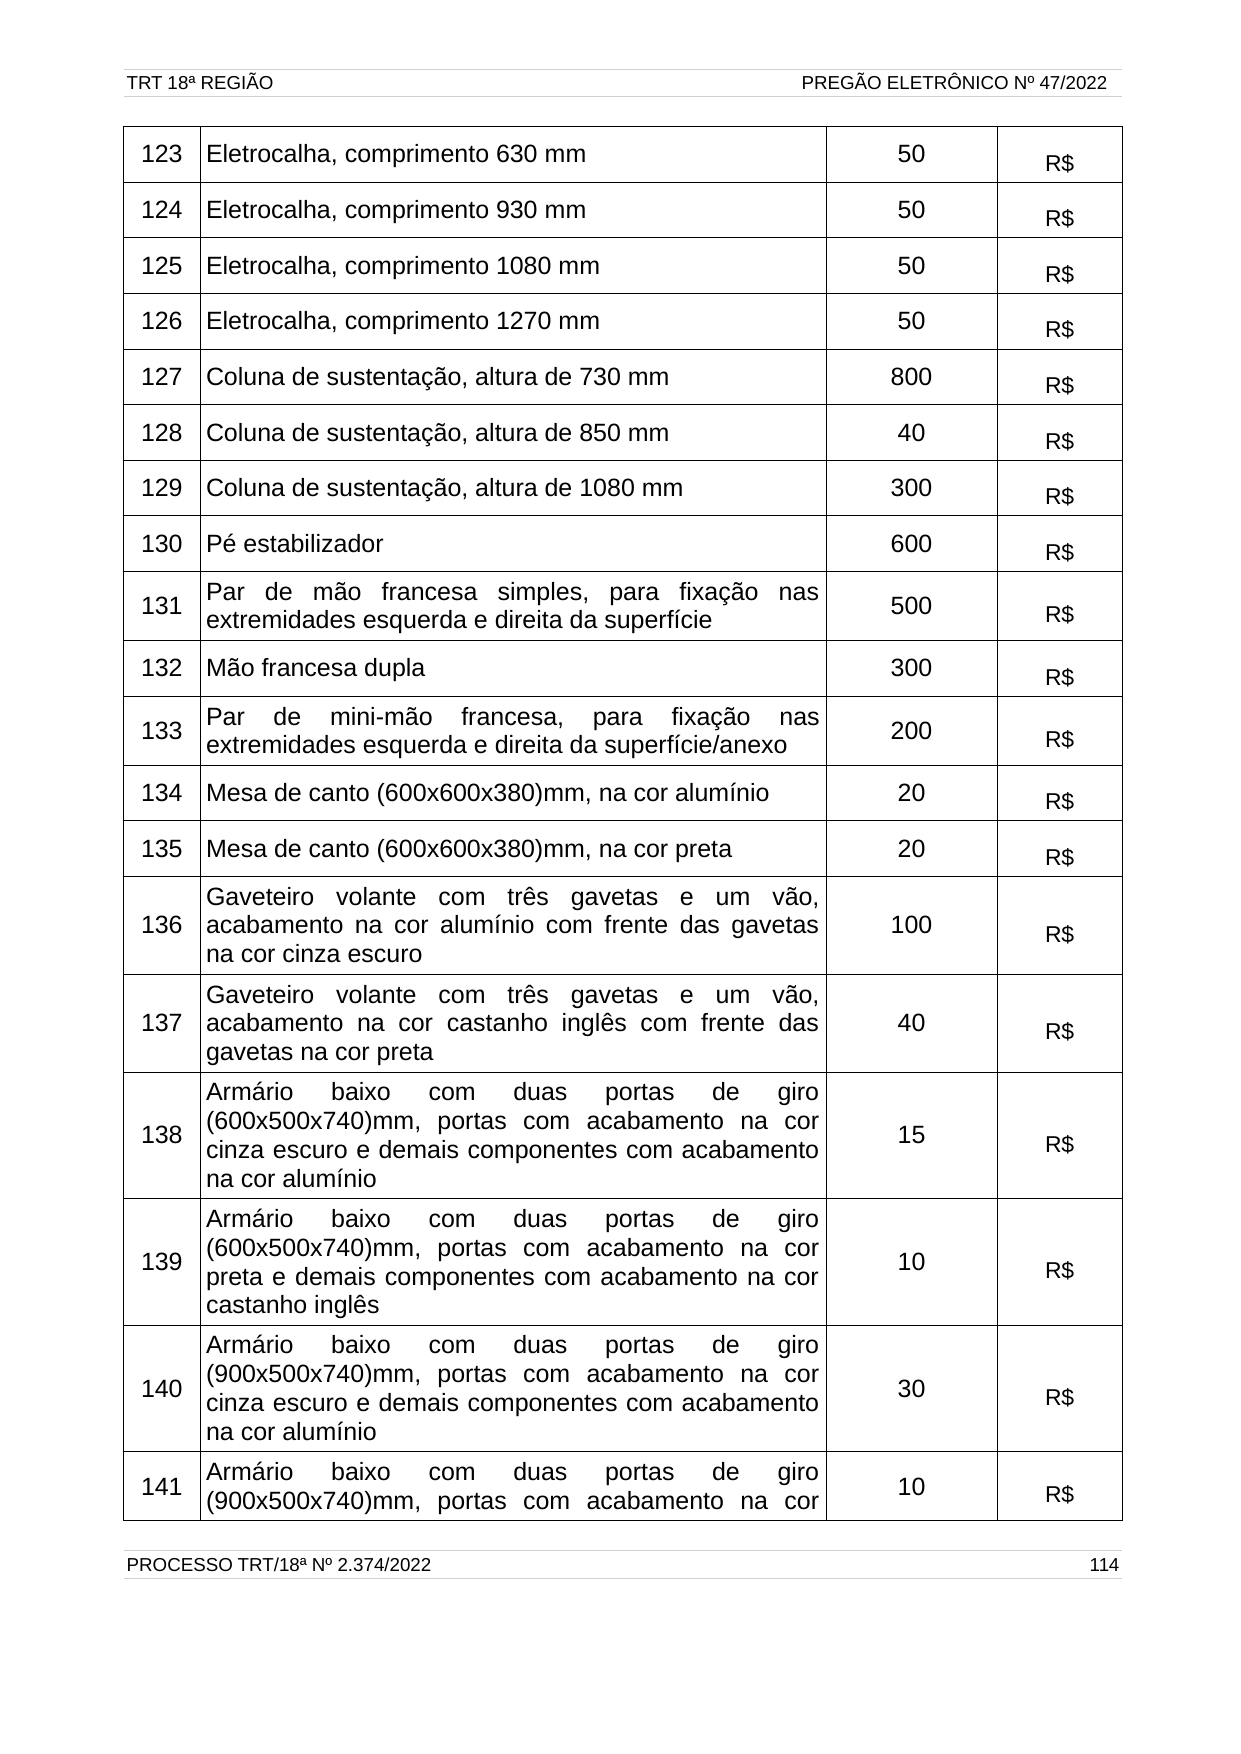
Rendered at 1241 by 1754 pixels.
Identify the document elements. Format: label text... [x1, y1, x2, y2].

table_cell R$ [998, 766, 1122, 820]
table_cell Coluna de sustentação, altura de 850 mm [201, 405, 826, 460]
table_cell 140 [124, 1326, 200, 1451]
table_cell 40 [827, 405, 997, 460]
table_cell Mão francesa dupla [201, 641, 826, 696]
table_cell 50 [827, 238, 997, 293]
table_cell 128 [124, 405, 200, 460]
table_cell 129 [124, 461, 200, 515]
table_cell Eletrocalha, comprimento 1270 mm [201, 294, 826, 348]
table_cell Armário baixo com duas portas de giro (600x500x740)mm, portas com acabamento na cor preta e demais componentes com acabamento na cor castanho inglês [201, 1199, 826, 1325]
table_cell R$ [998, 697, 1122, 765]
table_cell R$ [998, 516, 1122, 571]
table_cell 133 [124, 697, 200, 765]
table_cell 800 [827, 350, 997, 404]
table_cell R$ [998, 877, 1122, 974]
table_cell R$ [998, 183, 1122, 237]
table_cell Armário baixo com duas portas de giro (900x500x740)mm, portas com acabamento na cor [201, 1452, 826, 1520]
table_cell 141 [124, 1452, 200, 1520]
table_cell Par de mão francesa simples, para fixação nas extremidades esquerda e direita da superfície [201, 572, 826, 640]
table_cell 10 [827, 1199, 997, 1325]
table_cell R$ [998, 1199, 1122, 1325]
table_cell 124 [124, 183, 200, 237]
table_cell 134 [124, 766, 200, 820]
table_cell 132 [124, 641, 200, 696]
table_cell R$ [998, 294, 1122, 348]
table_cell R$ [998, 461, 1122, 515]
table_cell Gaveteiro volante com três gavetas e um vão, acabamento na cor castanho inglês com frente das gavetas na cor preta [201, 975, 826, 1072]
table_cell R$ [998, 975, 1122, 1072]
table_cell R$ [998, 641, 1122, 696]
table_cell 30 [827, 1326, 997, 1451]
table_cell R$ [998, 1073, 1122, 1198]
table_cell 500 [827, 572, 997, 640]
table_cell 600 [827, 516, 997, 571]
table_cell Mesa de canto (600x600x380)mm, na cor alumínio [201, 766, 826, 820]
table_cell 15 [827, 1073, 997, 1198]
table_cell R$ [998, 1452, 1122, 1520]
table_cell 123 [124, 127, 200, 182]
table_cell 20 [827, 821, 997, 876]
table_cell 137 [124, 975, 200, 1072]
table_cell 40 [827, 975, 997, 1072]
table_cell Mesa de canto (600x600x380)mm, na cor preta [201, 821, 826, 876]
table_cell 300 [827, 641, 997, 696]
table_cell Pé estabilizador [201, 516, 826, 571]
table_cell Gaveteiro volante com três gavetas e um vão, acabamento na cor alumínio com frente das gavetas na cor cinza escuro [201, 877, 826, 974]
table_cell Armário baixo com duas portas de giro (600x500x740)mm, portas com acabamento na cor cinza escuro e demais componentes com acabamento na cor alumínio [201, 1073, 826, 1198]
table_cell 125 [124, 238, 200, 293]
table_cell 20 [827, 766, 997, 820]
table_cell Eletrocalha, comprimento 1080 mm [201, 238, 826, 293]
table_cell R$ [998, 127, 1122, 182]
table_cell 100 [827, 877, 997, 974]
table_cell 10 [827, 1452, 997, 1520]
table_cell 50 [827, 127, 997, 182]
table_cell Eletrocalha, comprimento 930 mm [201, 183, 826, 237]
table_cell 139 [124, 1199, 200, 1325]
table_cell R$ [998, 821, 1122, 876]
table_cell 130 [124, 516, 200, 571]
table_cell R$ [998, 238, 1122, 293]
table_cell R$ [998, 350, 1122, 404]
table_cell 127 [124, 350, 200, 404]
table_cell 138 [124, 1073, 200, 1198]
table_cell R$ [998, 1326, 1122, 1451]
table_cell 50 [827, 294, 997, 348]
table_cell 300 [827, 461, 997, 515]
table_cell Coluna de sustentação, altura de 730 mm [201, 350, 826, 404]
table_cell R$ [998, 572, 1122, 640]
table_cell 50 [827, 183, 997, 237]
table_cell 200 [827, 697, 997, 765]
table_cell 126 [124, 294, 200, 348]
table_cell 131 [124, 572, 200, 640]
table_cell R$ [998, 405, 1122, 460]
table_cell Par de mini-mão francesa, para fixação nas extremidades esquerda e direita da superfície/anexo [201, 697, 826, 765]
table_cell Armário baixo com duas portas de giro (900x500x740)mm, portas com acabamento na cor cinza escuro e demais componentes com acabamento na cor alumínio [201, 1326, 826, 1451]
table_cell 135 [124, 821, 200, 876]
table_cell 136 [124, 877, 200, 974]
table_cell Eletrocalha, comprimento 630 mm [201, 127, 826, 182]
table_cell Coluna de sustentação, altura de 1080 mm [201, 461, 826, 515]
